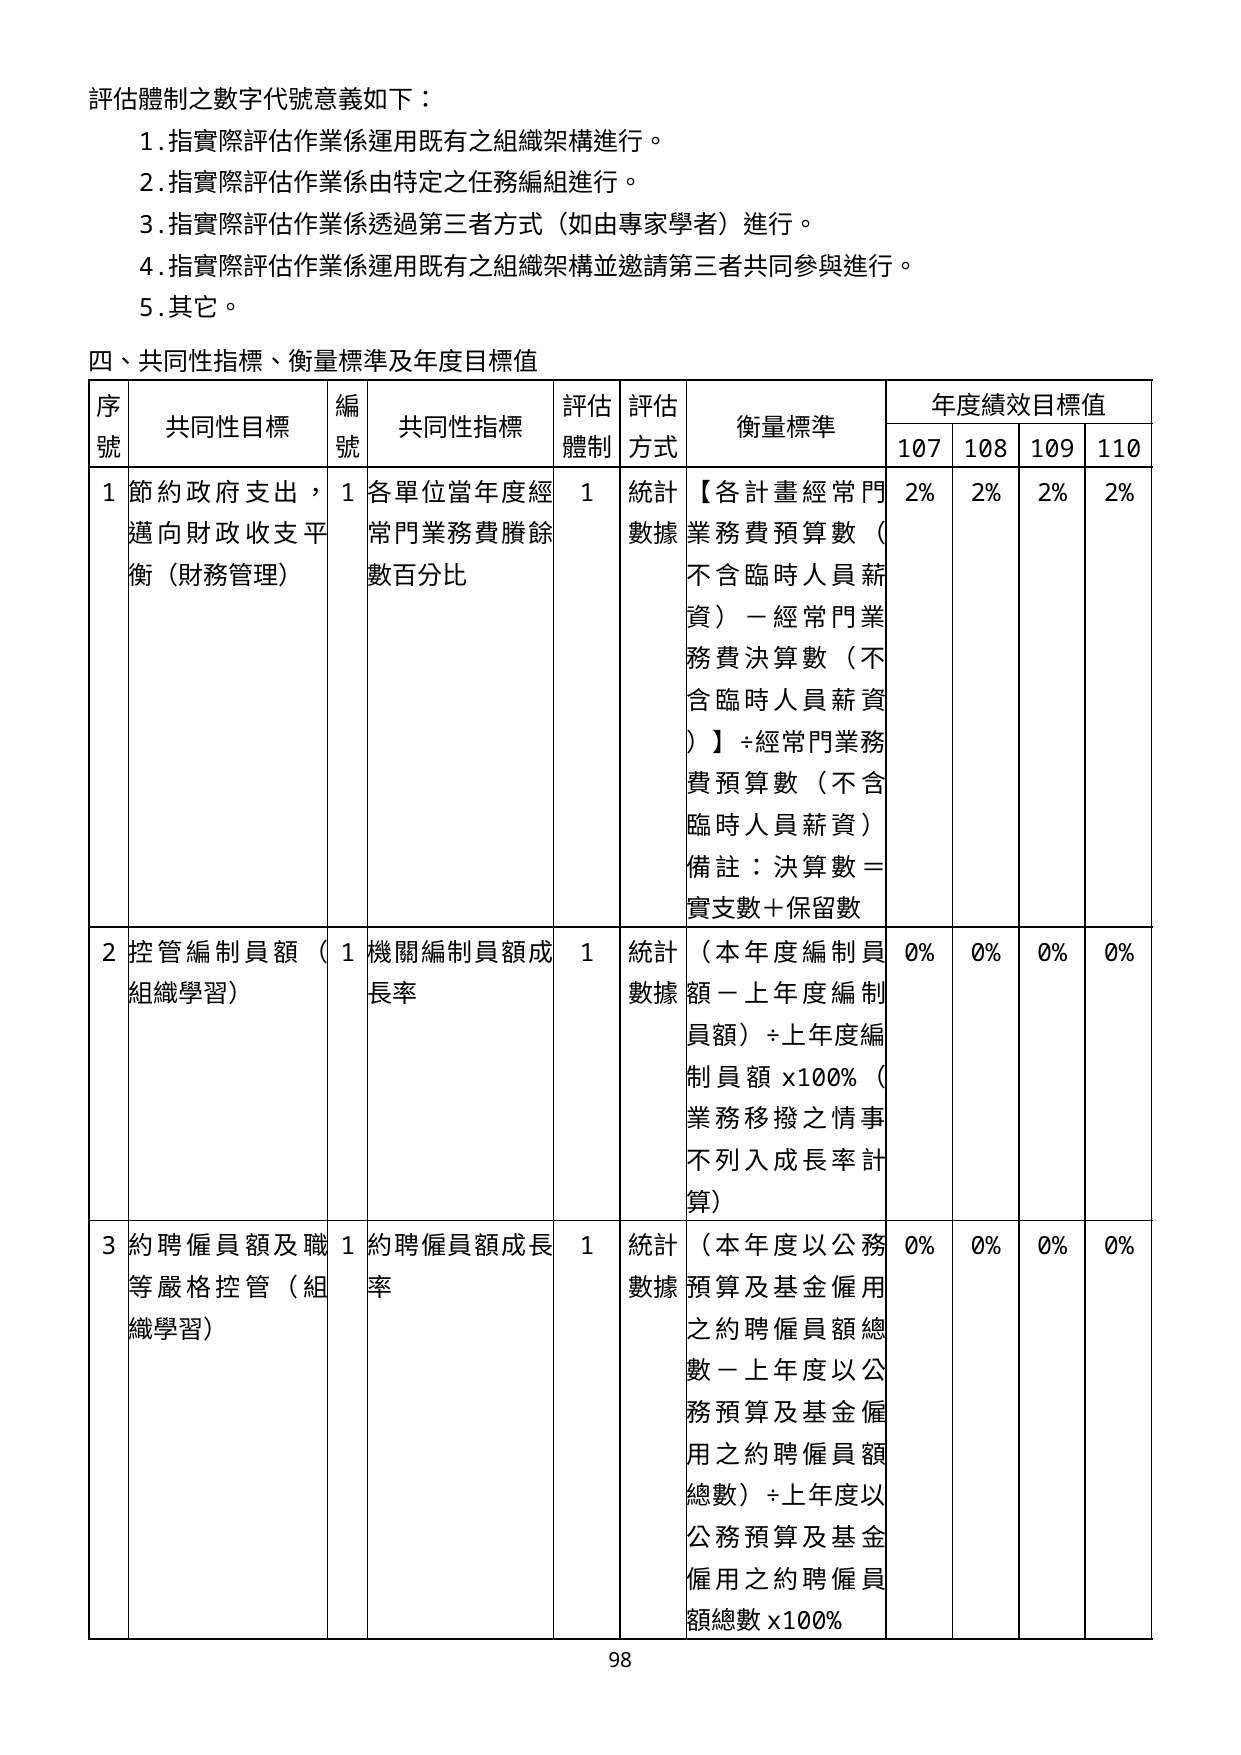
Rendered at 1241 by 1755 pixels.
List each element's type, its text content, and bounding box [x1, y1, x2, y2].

table_cell 1 [554, 1221, 619, 1638]
table_header 評估方式 [621, 381, 686, 466]
table_cell （本年度編制員額－上年度編制員額）÷上年度編制員額x100%（業務移撥之情事不列入成長率計算） [687, 928, 885, 1219]
table_cell 統計數據 [621, 1221, 686, 1638]
table_cell 約聘僱員額成長率 [368, 1221, 553, 1638]
table_cell 108 [953, 424, 1018, 466]
table_cell 1 [328, 1221, 367, 1638]
table_cell 0% [1020, 928, 1084, 1219]
table_cell 機關編制員額成長率 [368, 928, 553, 1219]
table_cell 3 [90, 1221, 128, 1638]
table_cell 統計數據 [621, 928, 686, 1219]
table_cell 2% [1086, 468, 1151, 926]
table_cell 2% [887, 468, 952, 926]
table_cell 0% [887, 928, 952, 1219]
table_cell 0% [953, 1221, 1018, 1638]
text 1.指實際評估作業係運用既有之組織架構進行。 [89, 117, 1152, 158]
table_header 評估體制 [554, 381, 619, 466]
text 3.指實際評估作業係透過第三者方式（如由專家學者）進行。 [89, 200, 1152, 242]
table_cell 1 [554, 468, 619, 926]
text 四、共同性指標、衡量標準及年度目標值 [89, 337, 1152, 379]
table_header 共同性指標 [368, 381, 553, 466]
table_cell 1 [328, 468, 367, 926]
text 4.指實際評估作業係運用既有之組織架構並邀請第三者共同參與進行。 [89, 242, 1152, 283]
table_cell 1 [554, 928, 619, 1219]
text 評估體制之數字代號意義如下： [89, 75, 1152, 117]
table_cell 各單位當年度經常門業務費賸餘數百分比 [368, 468, 553, 926]
table_cell 1 [328, 928, 367, 1219]
table_cell 0% [887, 1221, 952, 1638]
table_cell 0% [1086, 1221, 1151, 1638]
table_cell 2% [1020, 468, 1084, 926]
table_cell 【各計畫經常門業務費預算數（不含臨時人員薪資）－經常門業務費決算數（不含臨時人員薪資）】÷經常門業務費預算數（不含臨時人員薪資）備註：決算數＝實支數＋保留數 [687, 468, 885, 926]
text 5.其它。 [89, 283, 1152, 325]
table_cell 0% [1086, 928, 1151, 1219]
table_cell 109 [1020, 424, 1084, 466]
table_cell 0% [953, 928, 1018, 1219]
table_cell 0% [1020, 1221, 1084, 1638]
table_cell 統計數據 [621, 468, 686, 926]
table_cell 2% [953, 468, 1018, 926]
table_cell 控管編制員額（組織學習） [129, 928, 327, 1219]
table_header 序號 [90, 381, 128, 466]
table_cell 2 [90, 928, 128, 1219]
table_header 編號 [328, 381, 367, 466]
table_cell 節約政府支出，邁向財政收支平衡（財務管理） [129, 468, 327, 926]
table_cell 1 [90, 468, 128, 926]
table_cell 110 [1086, 424, 1151, 466]
table_cell 約聘僱員額及職等嚴格控管（組織學習） [129, 1221, 327, 1638]
table_header 衡量標準 [687, 381, 885, 466]
table_header 共同性目標 [129, 381, 327, 466]
table_cell （本年度以公務預算及基金僱用之約聘僱員額總數－上年度以公務預算及基金僱用之約聘僱員額總數）÷上年度以公務預算及基金僱用之約聘僱員額總數x100% [687, 1221, 885, 1638]
text 2.指實際評估作業係由特定之任務編組進行。 [89, 158, 1152, 200]
table_header 年度績效目標值 [887, 381, 1151, 423]
table_cell 107 [887, 424, 952, 466]
